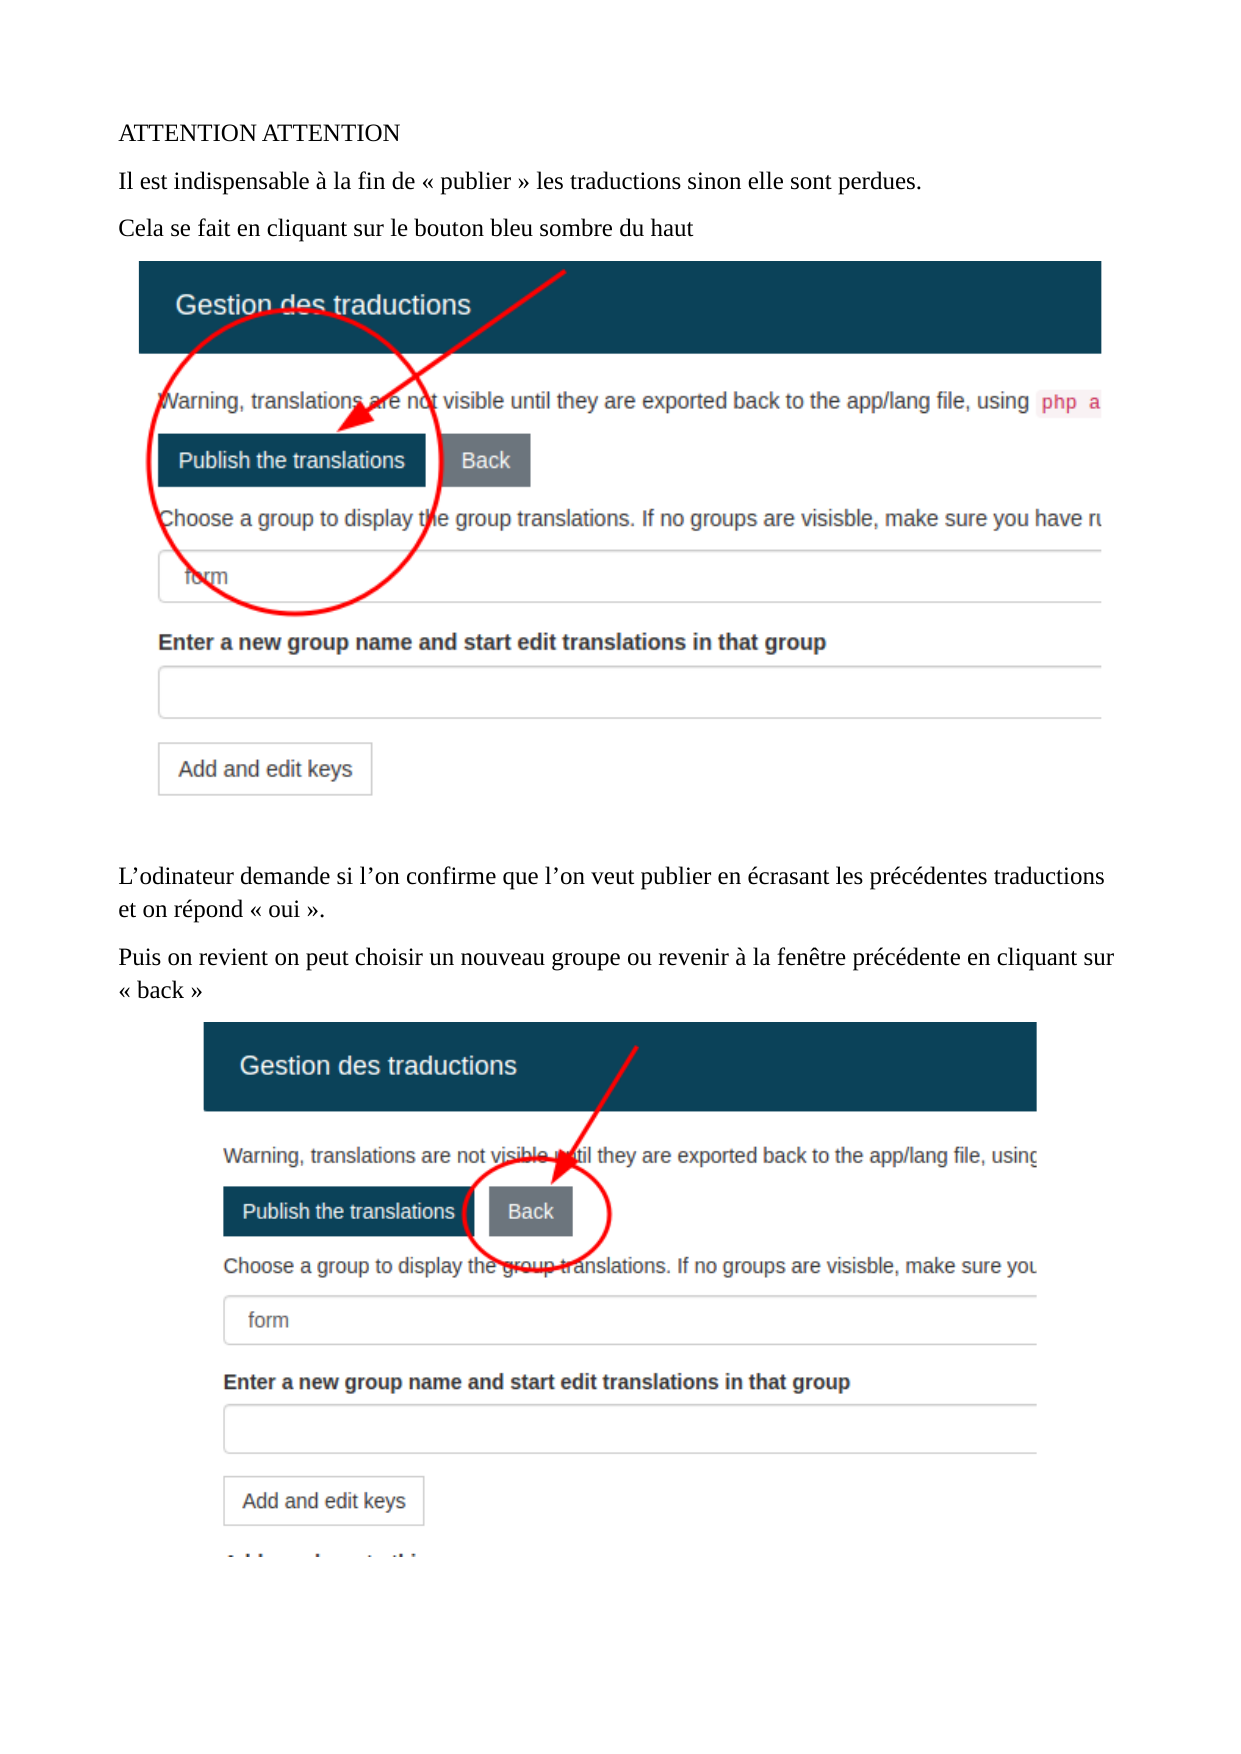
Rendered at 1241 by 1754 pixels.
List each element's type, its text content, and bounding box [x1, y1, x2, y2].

text Cela se fait en cliquant sur le bouton bleu sombre du haut [118, 213, 1122, 242]
picture [203, 1022, 1037, 1557]
text Puis on revient on peut choisir un nouveau groupe ou revenir à la fenêtre précédente en cliquant sur « back » [118, 942, 1122, 1003]
text ATTENTION ATTENTION [118, 118, 1122, 147]
text Il est indispensable à la fin de « publier » les traductions sinon elle sont perdues. [118, 166, 1122, 194]
picture [138, 261, 1102, 810]
text L’odinateur demande si l’on confirme que l’on veut publier en écrasant les précédentes traductions et on répond « oui ». [118, 861, 1122, 923]
